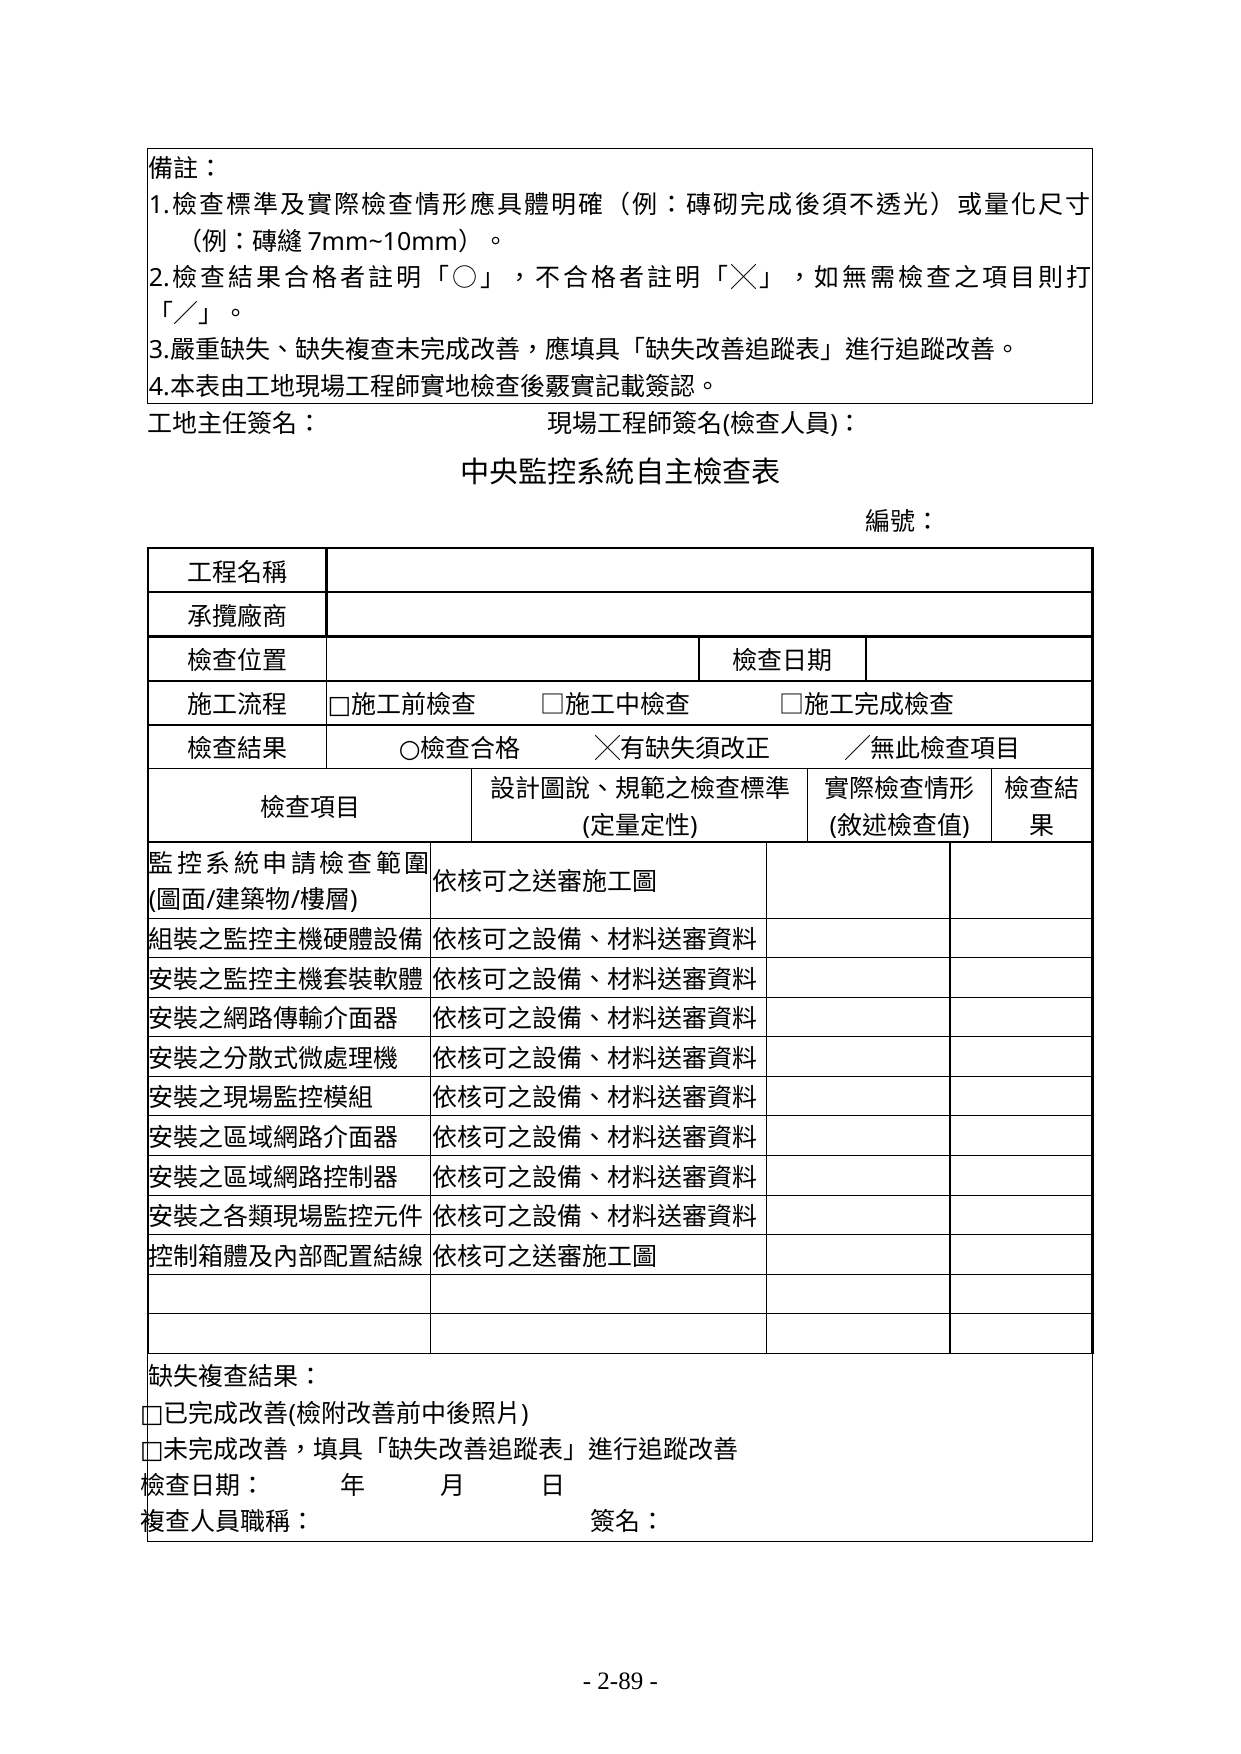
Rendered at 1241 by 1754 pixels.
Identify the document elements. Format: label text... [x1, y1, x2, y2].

table_cell 依核可之設備、材料送審資料 [431, 1037, 766, 1076]
table_cell [767, 1275, 949, 1313]
table_cell [327, 638, 698, 679]
table_cell [767, 919, 949, 957]
table_cell 檢查項目 [149, 769, 471, 841]
table_cell [767, 1196, 949, 1234]
table_cell [431, 1314, 766, 1353]
table_cell [767, 998, 949, 1036]
table_cell 依核可之設備、材料送審資料 [431, 1196, 766, 1234]
text 中央監控系統自主檢查表 [148, 449, 1092, 491]
table_cell 依核可之設備、材料送審資料 [431, 1077, 766, 1115]
table_cell 依核可之設備、材料送審資料 [431, 1156, 766, 1194]
table_cell [767, 1314, 949, 1353]
table_cell 設計圖說、規範之檢查標準 (定量定性) [472, 769, 807, 841]
table_cell 依核可之設備、材料送審資料 [431, 1116, 766, 1155]
table_cell 依核可之送審施工圖 [431, 1235, 766, 1274]
table_cell 安裝之區域網路介面器 [149, 1116, 430, 1155]
table_cell 控制箱體及內部配置結線 [149, 1235, 430, 1274]
table_cell ○檢查合格 ╳有缺失須改正 ╱無此檢查項目 [327, 726, 1091, 768]
table_cell 安裝之現場監控模組 [149, 1077, 430, 1115]
table_cell [767, 1116, 949, 1155]
table_cell [767, 958, 949, 997]
table_cell 依核可之設備、材料送審資料 [431, 998, 766, 1036]
table_cell [951, 1235, 1091, 1274]
table_cell [951, 1037, 1091, 1076]
table_cell 依核可之設備、材料送審資料 [431, 919, 766, 957]
table_cell [328, 593, 1091, 635]
table_cell 承攬廠商 [149, 593, 325, 635]
table_cell [951, 1275, 1091, 1313]
table_cell [867, 638, 1091, 679]
table_cell 安裝之監控主機套裝軟體 [149, 958, 430, 997]
table_cell 缺失複查結果： □已完成改善(檢附改善前中後照片) □未完成改善，填具「缺失改善追蹤表」進行追蹤改善 檢查日期： 年 月 日 複查人員職稱： 簽名： [148, 1354, 1092, 1541]
table_cell 檢查位置 [149, 638, 326, 679]
table_cell 組裝之監控主機硬體設備 [149, 919, 430, 957]
table_cell 施工流程 [149, 682, 326, 724]
table_cell 備註： 1.檢查標準及實際檢查情形應具體明確（例：磚砌完成後須不透光）或量化尺寸（例：磚縫7mm~10mm）。 2.檢查結果合格者註明「○」，不合格者註明「╳」，如無需檢查之項目則打「／」。 3.嚴重缺失、缺失複查未完成改善，應填具「缺失改善追蹤表」進行追蹤改善。 4.本表由工地現場工程師實地檢查後覈實記載簽認。 [148, 149, 1092, 402]
table_cell 檢查結果 [992, 769, 1091, 841]
table_cell [951, 919, 1091, 957]
table_cell 安裝之分散式微處理機 [149, 1037, 430, 1076]
table_cell [767, 1235, 949, 1274]
table_cell [951, 1314, 1091, 1353]
table_cell [951, 843, 1091, 917]
table_header [328, 549, 1091, 591]
table_cell [951, 1156, 1091, 1194]
table_cell 安裝之區域網路控制器 [149, 1156, 430, 1194]
table_cell [767, 1037, 949, 1076]
table_cell 檢查日期 [700, 638, 865, 679]
table_cell [767, 1077, 949, 1115]
table_cell [951, 998, 1091, 1036]
table_cell [431, 1275, 766, 1313]
table_cell 安裝之各類現場監控元件 [149, 1196, 430, 1234]
table_header 工程名稱 [149, 549, 325, 591]
table_cell 檢查結果 [149, 726, 326, 768]
text 編號： [714, 502, 1092, 538]
table_cell 依核可之設備、材料送審資料 [431, 958, 766, 997]
table_cell [149, 1314, 430, 1353]
table_cell 監控系統申請檢查範圍(圖面/建築物/樓層) [149, 843, 430, 917]
text 工地主任簽名： 現場工程師簽名(檢查人員)： [148, 404, 1092, 440]
table_cell [951, 1196, 1091, 1234]
table_cell [767, 843, 949, 917]
table_cell [767, 1156, 949, 1194]
table_cell [951, 958, 1091, 997]
table_cell 安裝之網路傳輸介面器 [149, 998, 430, 1036]
table_cell 實際檢查情形 (敘述檢查值) [808, 769, 991, 841]
table_cell [149, 1275, 430, 1313]
table_cell [951, 1077, 1091, 1115]
table_cell □施工前檢查 □施工中檢查 □施工完成檢查 [327, 682, 1091, 724]
table_cell [951, 1116, 1091, 1155]
table_cell 依核可之送審施工圖 [431, 843, 766, 917]
